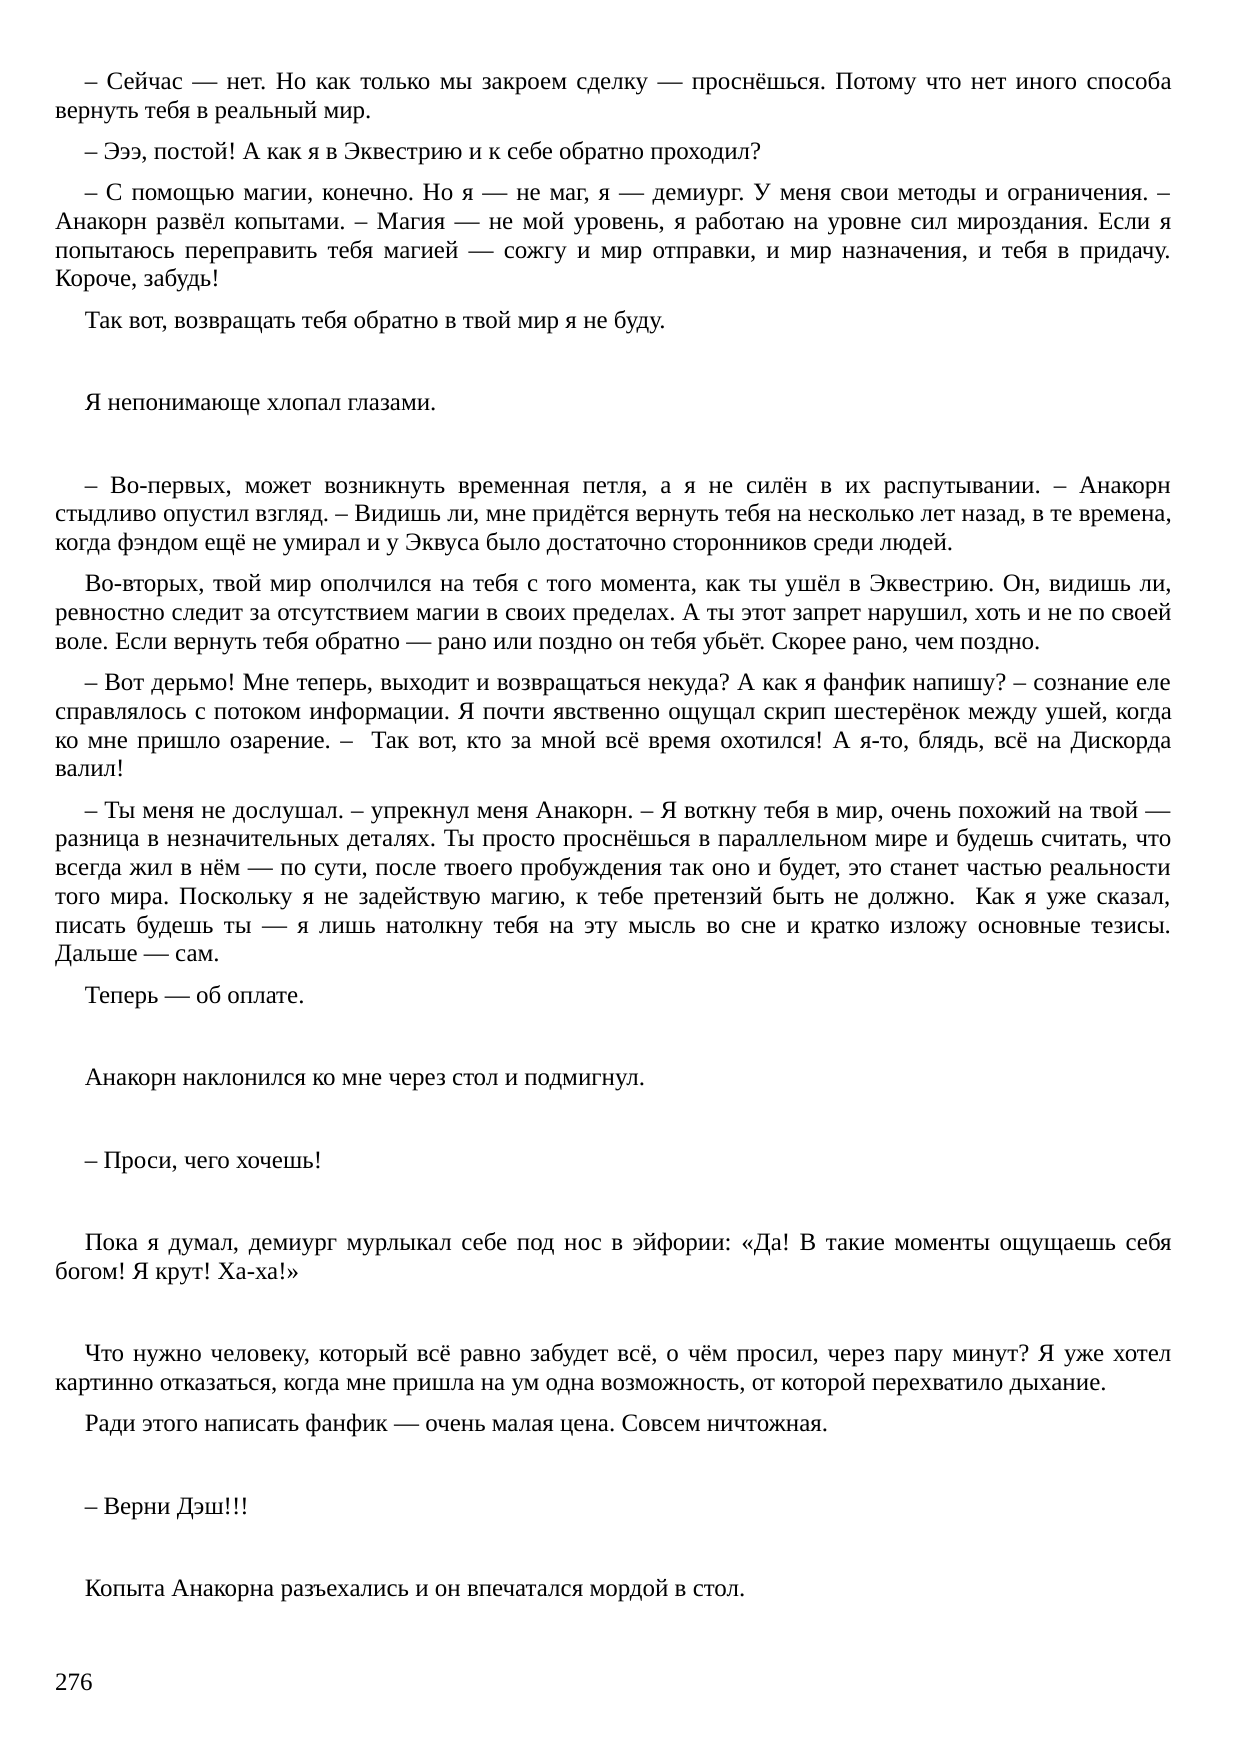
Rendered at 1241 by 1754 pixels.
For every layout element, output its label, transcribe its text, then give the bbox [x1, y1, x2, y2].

text Пока я думал, демиург мурлыкал себе под нос в эйфории: «Да! В такие моменты ощущаешь себя богом! Я крут! Ха-ха!» [55, 1227, 1173, 1285]
text – Эээ, постой! А как я в Эквестрию и к себе обратно проходил? [55, 136, 1173, 165]
text Я непонимающе хлопал глазами. [55, 387, 1173, 416]
text Что нужно человеку, который всё равно забудет всё, о чём просил, через пару минут? Я уже хотел картинно отказаться, когда мне пришла на ум одна возможность, от которой перехватило дыхание. [55, 1338, 1173, 1396]
text – С помощью магии, конечно. Но я — не маг, я — демиург. У меня свои методы и ограничения. – Анакорн развёл копытами. – Магия — не мой уровень, я работаю на уровне сил мироздания. Если я попытаюсь переправить тебя магией — сожгу и мир отправки, и мир назначения, и тебя в придачу. Короче, забудь! [55, 177, 1173, 292]
text Теперь — об оплате. [55, 980, 1173, 1008]
text – Верни Дэш!!! [55, 1491, 1173, 1520]
text – Сейчас — нет. Но как только мы закроем сделку — проснёшься. Потому что нет иного способа вернуть тебя в реальный мир. [55, 66, 1173, 123]
text – Вот дерьмо! Мне теперь, выходит и возвращаться некуда? А как я фанфик напишу? – сознание еле справлялось с потоком информации. Я почти явственно ощущал скрип шестерёнок между ушей, когда ко мне пришло озарение. – Так вот, кто за мной всё время охотился! А я-то, блядь, всё на Дискорда валил! [55, 667, 1173, 782]
text Так вот, возвращать тебя обратно в твой мир я не буду. [55, 305, 1173, 333]
text Во-вторых, твой мир ополчился на тебя с того момента, как ты ушёл в Эквестрию. Он, видишь ли, ревностно следит за отсутствием магии в своих пределах. А ты этот запрет нарушил, хоть и не по своей воле. Если вернуть тебя обратно — рано или поздно он тебя убьёт. Скорее рано, чем поздно. [55, 568, 1173, 655]
text Ради этого написать фанфик — очень малая цена. Совсем ничтожная. [55, 1408, 1173, 1437]
text Копыта Анакорна разъехались и он впечатался мордой в стол. [55, 1573, 1173, 1602]
text – Проси, чего хочешь! [55, 1145, 1173, 1173]
text Анакорн наклонился ко мне через стол и подмигнул. [55, 1062, 1173, 1091]
text – Во-первых, может возникнуть временная петля, а я не силён в их распутывании. – Анакорн стыдливо опустил взгляд. – Видишь ли, мне придётся вернуть тебя на несколько лет назад, в те времена, когда фэндом ещё не умирал и у Эквуса было достаточно сторонников среди людей. [55, 470, 1173, 556]
text – Ты меня не дослушал. – упрекнул меня Анакорн. – Я воткну тебя в мир, очень похожий на твой — разница в незначительных деталях. Ты просто проснёшься в параллельном мире и будешь считать, что всегда жил в нём — по сути, после твоего пробуждения так оно и будет, это станет частью реальности того мира. Поскольку я не задействую магию, к тебе претензий быть не должно. Как я уже сказал, писать будешь ты — я лишь натолкну тебя на эту мысль во сне и кратко изложу основные тезисы. Дальше — сам. [55, 795, 1173, 967]
